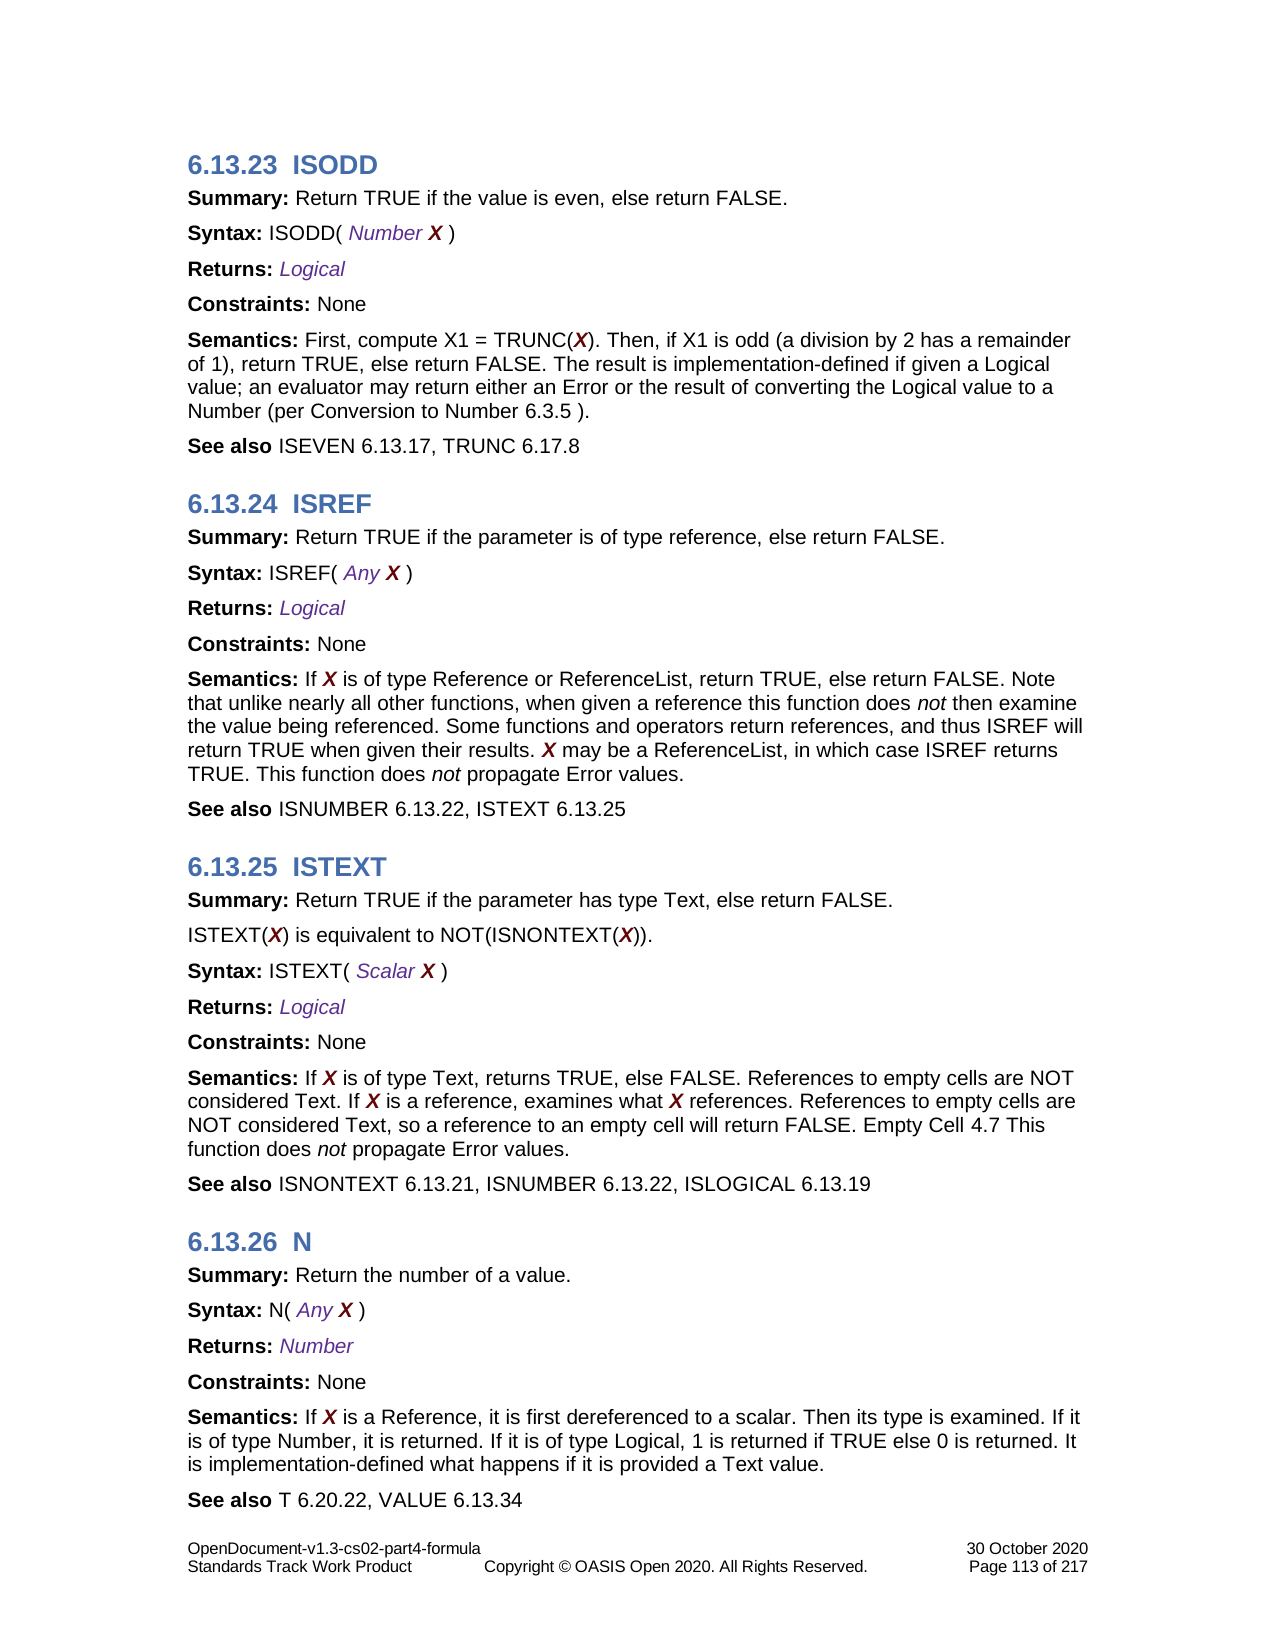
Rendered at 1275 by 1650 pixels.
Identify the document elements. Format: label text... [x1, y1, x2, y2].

text Syntax: ISTEXT( Scalar X ) [187, 959, 1088, 983]
text Summary: Return TRUE if the value is even, else return FALSE. [187, 186, 1088, 209]
text Semantics: If X is of type Text, returns TRUE, else FALSE. References to empty cells are NOT considered Text. If X is a reference, examines what X references. References to empty cells are NOT considered Text, so a reference to an empty cell will return FALSE. Empty Cell 4.7 This function does not propagate Error values. [187, 1066, 1088, 1161]
text Returns: Logical [187, 257, 1088, 281]
text See also ISEVEN 6.13.17, TRUNC 6.17.8 [187, 435, 1088, 458]
text Returns: Logical [187, 597, 1088, 620]
subtitle N [187, 1227, 1088, 1257]
text Semantics: If X is of type Reference or ReferenceList, return TRUE, else return FALSE. Note that unlike nearly all other functions, when given a reference this function does not then examine the value being referenced. Some functions and operators return references, and thus ISREF will return TRUE when given their results. X may be a ReferenceList, in which case ISREF returns TRUE. This function does not propagate Error values. [187, 668, 1088, 786]
text Constraints: None [187, 632, 1088, 656]
text Semantics: First, compute X1 = TRUNC(X). Then, if X1 is odd (a division by 2 has a remainder of 1), return TRUE, else return FALSE. The result is implementation-defined if given a Logical value; an evaluator may return either an Error or the result of converting the Logical value to a Number (per Conversion to Number 6.3.5 ). [187, 328, 1088, 423]
text See also ISNUMBER 6.13.22, ISTEXT 6.13.25 [187, 798, 1088, 821]
text Syntax: ISREF( Any X ) [187, 561, 1088, 584]
text Returns: Logical [187, 995, 1088, 1019]
subtitle ISREF [187, 489, 1088, 519]
text Constraints: None [187, 1370, 1088, 1394]
subtitle ISTEXT [187, 852, 1088, 882]
subtitle ISODD [187, 150, 1088, 180]
text Summary: Return TRUE if the parameter is of type reference, else return FALSE. [187, 525, 1088, 549]
text See also ISNONTEXT 6.13.21, ISNUMBER 6.13.22, ISLOGICAL 6.13.19 [187, 1173, 1088, 1196]
text Constraints: None [187, 293, 1088, 316]
text Semantics: If X is a Reference, it is first dereferenced to a scalar. Then its type is examined. If it is of type Number, it is returned. If it is of type Logical, 1 is returned if TRUE else 0 is returned. It is implementation-defined what happens if it is provided a Text value. [187, 1406, 1088, 1476]
text See also T 6.20.22, VALUE 6.13.34 [187, 1488, 1088, 1512]
text Syntax: ISODD( Number X ) [187, 222, 1088, 245]
text Returns: Number [187, 1334, 1088, 1358]
text ISTEXT(X) is equivalent to NOT(ISNONTEXT(X)). [187, 924, 1088, 947]
text Summary: Return TRUE if the parameter has type Text, else return FALSE. [187, 888, 1088, 912]
text Constraints: None [187, 1031, 1088, 1054]
text Summary: Return the number of a value. [187, 1263, 1088, 1287]
text Syntax: N( Any X ) [187, 1299, 1088, 1322]
